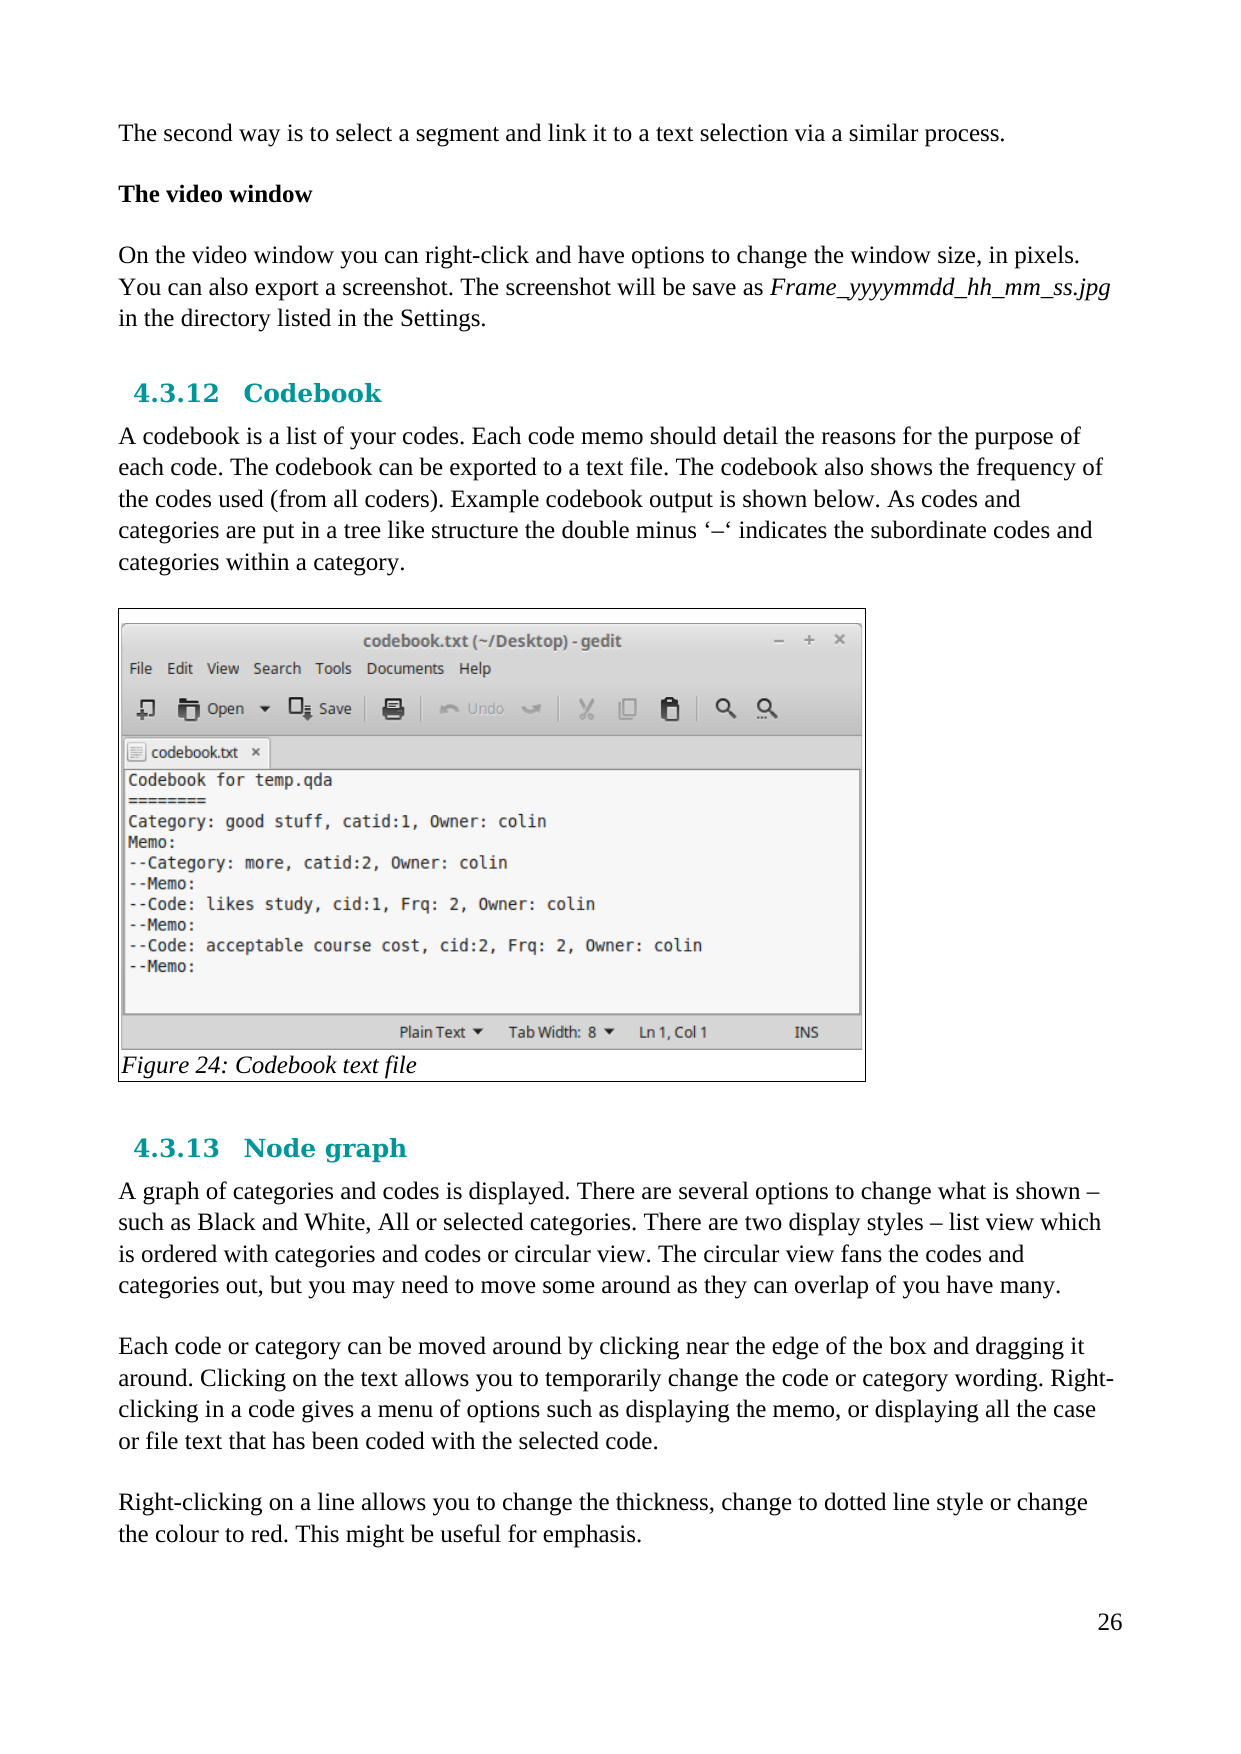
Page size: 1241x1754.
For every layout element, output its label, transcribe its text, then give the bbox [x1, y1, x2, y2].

text A codebook is a list of your codes. Each code memo should detail the reasons for the purpose of each code. The codebook can be exported to a text file. The codebook also shows the frequency of the codes used (from all coders). Example codebook output is shown below. As codes and categories are put in a tree like structure the double minus ‘–‘ indicates the subordinate codes and categories within a category. [118, 421, 1122, 576]
text Right-clicking on a line allows you to change the thickness, change to dotted line style or change the colour to red. This might be useful for emphasis. [118, 1487, 1122, 1547]
picture [121, 623, 863, 1050]
text On the video window you can right-click and have options to change the window size, in pixels. You can also export a screenshot. The screenshot will be save as Frame_yyyymmdd_hh_mm_ss.jpg in the directory listed in the Settings. [118, 240, 1122, 332]
text Figure 24: Codebook text file [121, 1050, 862, 1078]
text Each code or category can be moved around by clicking near the edge of the box and dragging it around. Clicking on the text allows you to temporarily change the code or category wording. Right-clicking in a code gives a menu of options such as displaying the memo, or displaying all the case or file text that has been coded with the selected code. [118, 1331, 1122, 1455]
subtitle Codebook [124, 379, 1122, 408]
text The video window [118, 179, 1122, 208]
subtitle Node graph [124, 1134, 1122, 1163]
text The second way is to select a segment and link it to a text selection via a similar process. [118, 118, 1122, 147]
text A graph of categories and codes is displayed. There are several options to change what is shown – such as Black and White, All or selected categories. There are two display styles – list view which is ordered with categories and codes or circular view. The circular view fans the codes and categories out, but you may need to move some around as they can overlap of you have many. [118, 1176, 1122, 1299]
